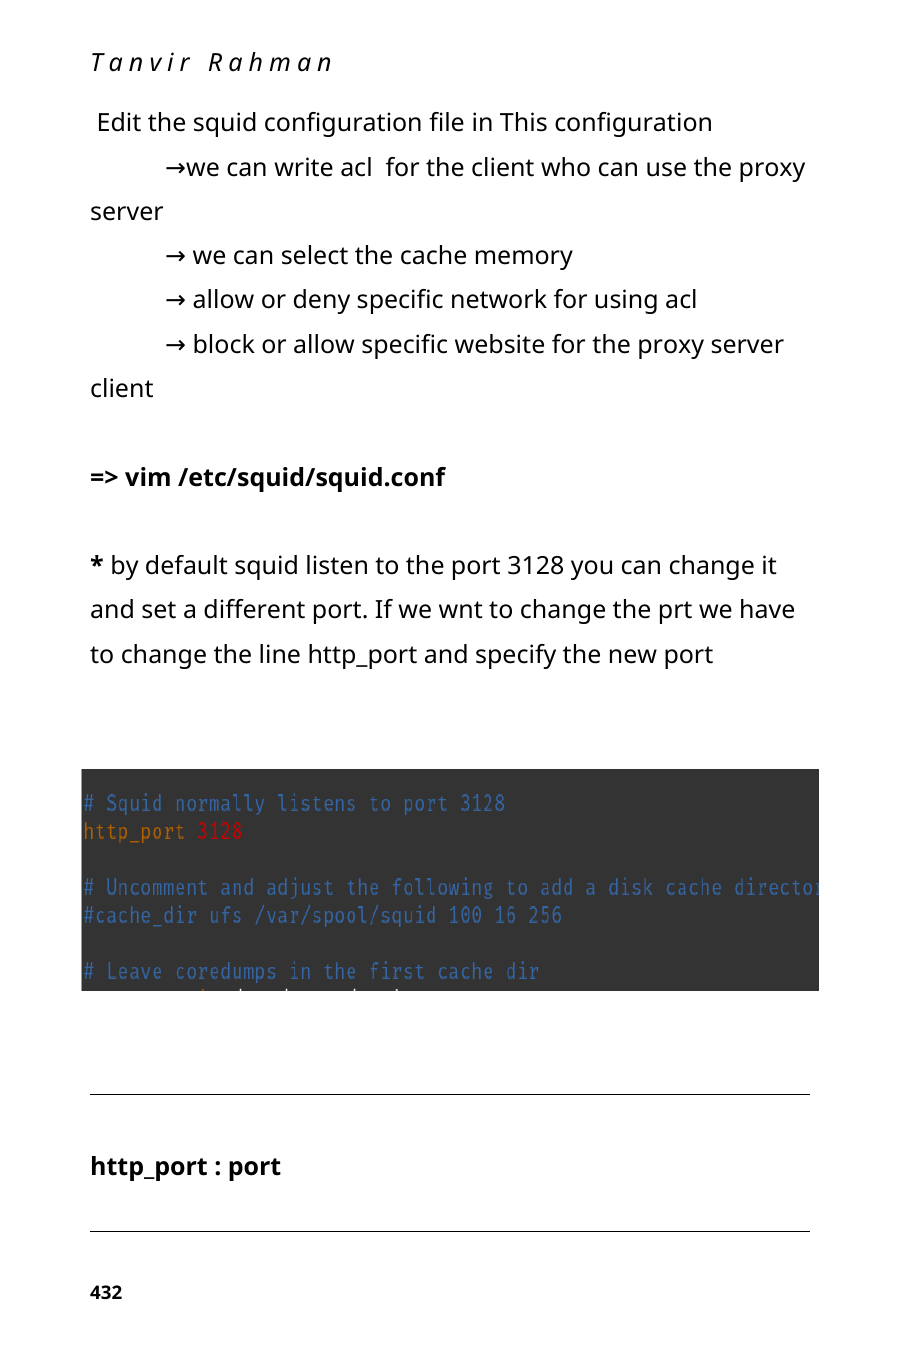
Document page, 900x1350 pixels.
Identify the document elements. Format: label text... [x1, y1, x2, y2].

text * by default squid listen to the port 3128 you can change it and set a different port. If we wnt to change the prt we have to change the line http_port and specify the new port [90, 548, 810, 670]
text => vim /etc/squid/squid.conf [90, 459, 810, 493]
text Edit the squid configuration file in This configuration [90, 105, 810, 139]
text http_port : port [90, 1148, 810, 1182]
text → we can select the cache memory [90, 238, 810, 272]
text → allow or deny specific network for using acl [90, 282, 810, 316]
text →we can write acl for the client who can use the proxy server [90, 149, 810, 228]
picture [81, 769, 819, 991]
text → block or allow specific website for the proxy server client [90, 326, 810, 405]
